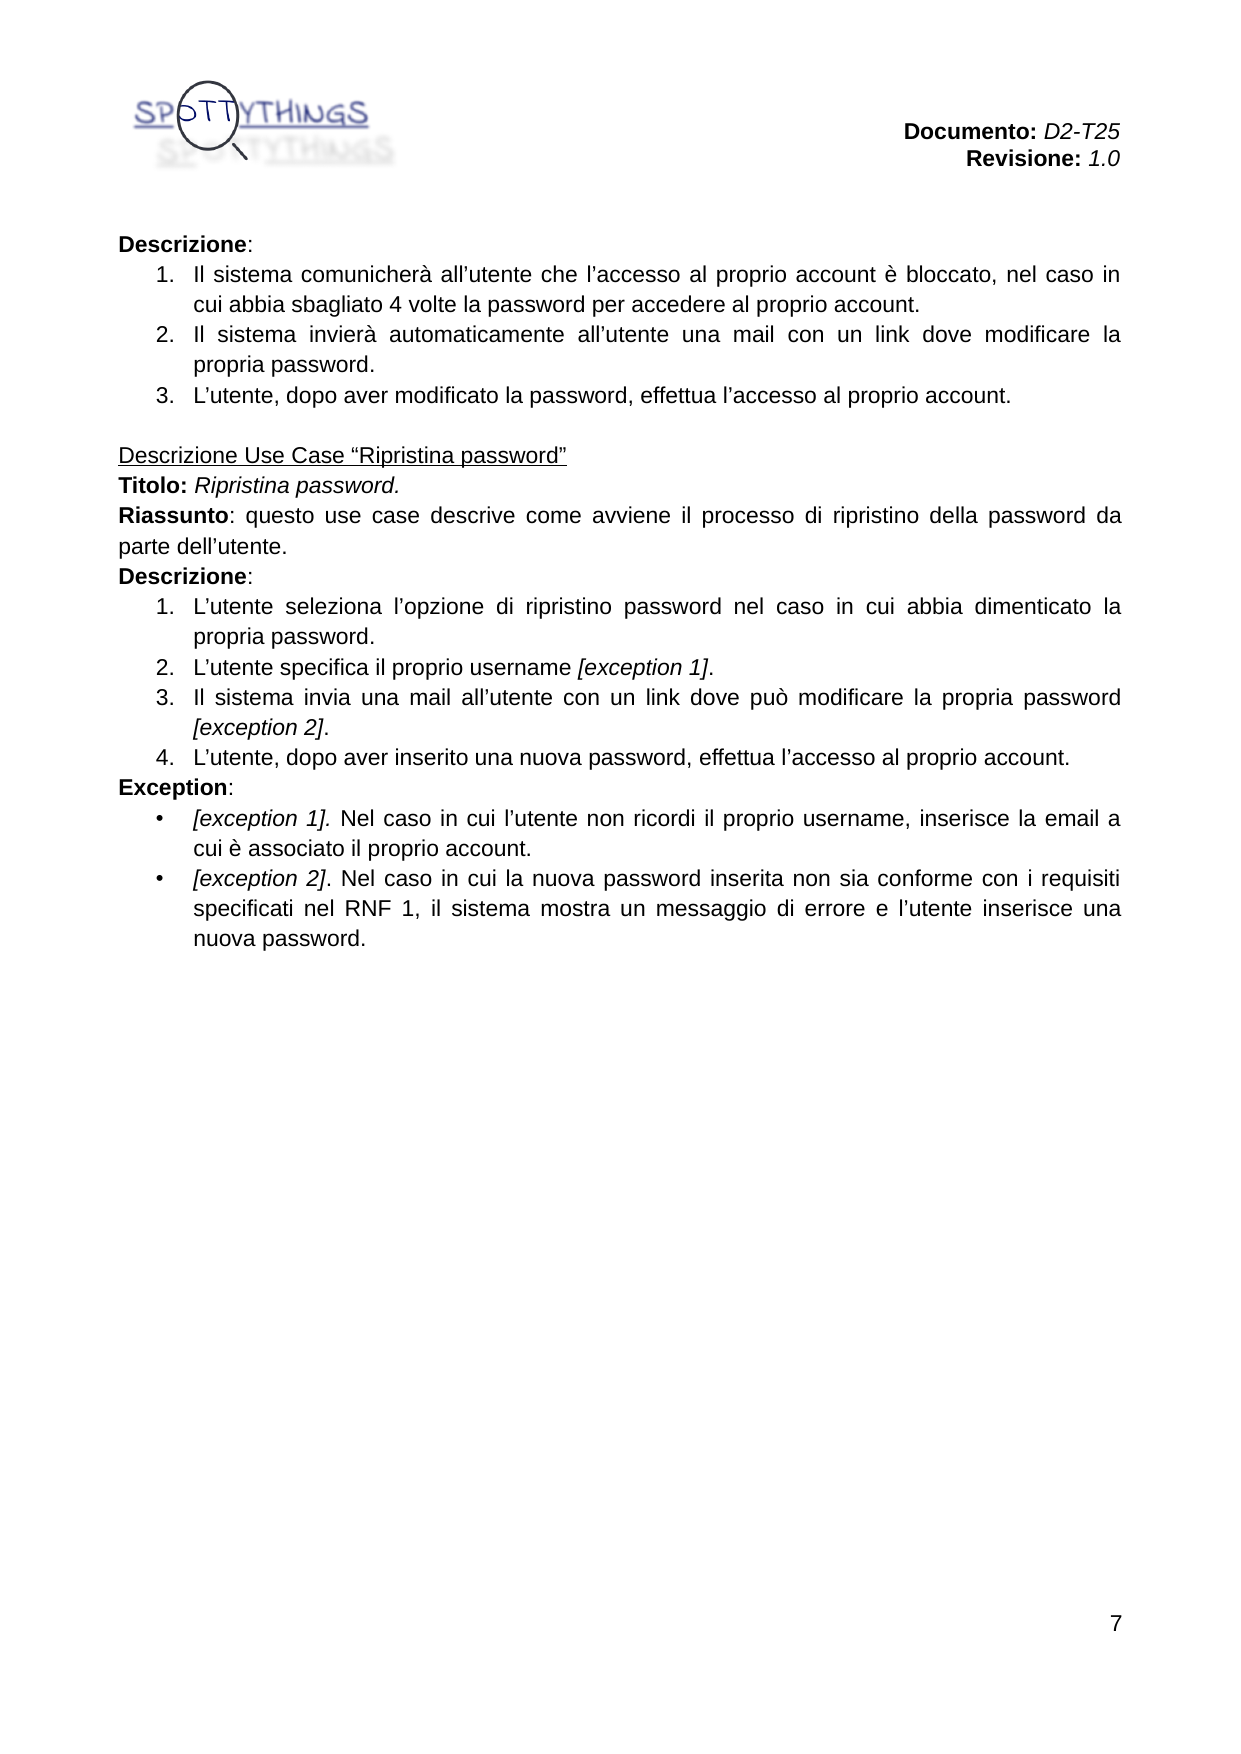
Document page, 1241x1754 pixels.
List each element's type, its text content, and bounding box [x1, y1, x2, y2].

list Il sistema comunicherà all’utente che l’accesso al proprio account è bloccato, nel caso in cui abbia sbagliato 4 volte la password per accedere al proprio account. [156, 261, 1122, 317]
list Il sistema invia una mail all’utente con un link dove può modificare la propria password [exception 2]. [156, 684, 1122, 740]
list Il sistema invierà automaticamente all’utente una mail con un link dove modificare la propria password. [156, 321, 1122, 378]
picture [123, 73, 399, 187]
list L’utente, dopo aver inserito una nuova password, effettua l’accesso al proprio account. [156, 744, 1122, 770]
list L’utente specifica il proprio username [exception 1]. [156, 653, 1122, 680]
text Descrizione: [118, 231, 1122, 257]
list L’utente, dopo aver modificato la password, effettua l’accesso al proprio account. [156, 382, 1122, 408]
text Exception: [118, 774, 1122, 801]
list L’utente seleziona l’opzione di ripristino password nel caso in cui abbia dimenticato la propria password. [156, 593, 1122, 649]
text Titolo: Ripristina password. [118, 472, 1122, 498]
text Descrizione: [118, 563, 1122, 589]
text Descrizione Use Case “Ripristina password” [118, 442, 1122, 468]
text Riassunto: questo use case descrive come avviene il processo di ripristino della password da parte dell’utente. [118, 502, 1122, 559]
list [exception 2]. Nel caso in cui la nuova password inserita non sia conforme con i requisiti specificati nel RNF 1, il sistema mostra un messaggio di errore e l’utente inserisce una nuova password. [156, 865, 1122, 952]
list [exception 1]. Nel caso in cui l’utente non ricordi il proprio username, inserisce la email a cui è associato il proprio account. [156, 804, 1122, 861]
